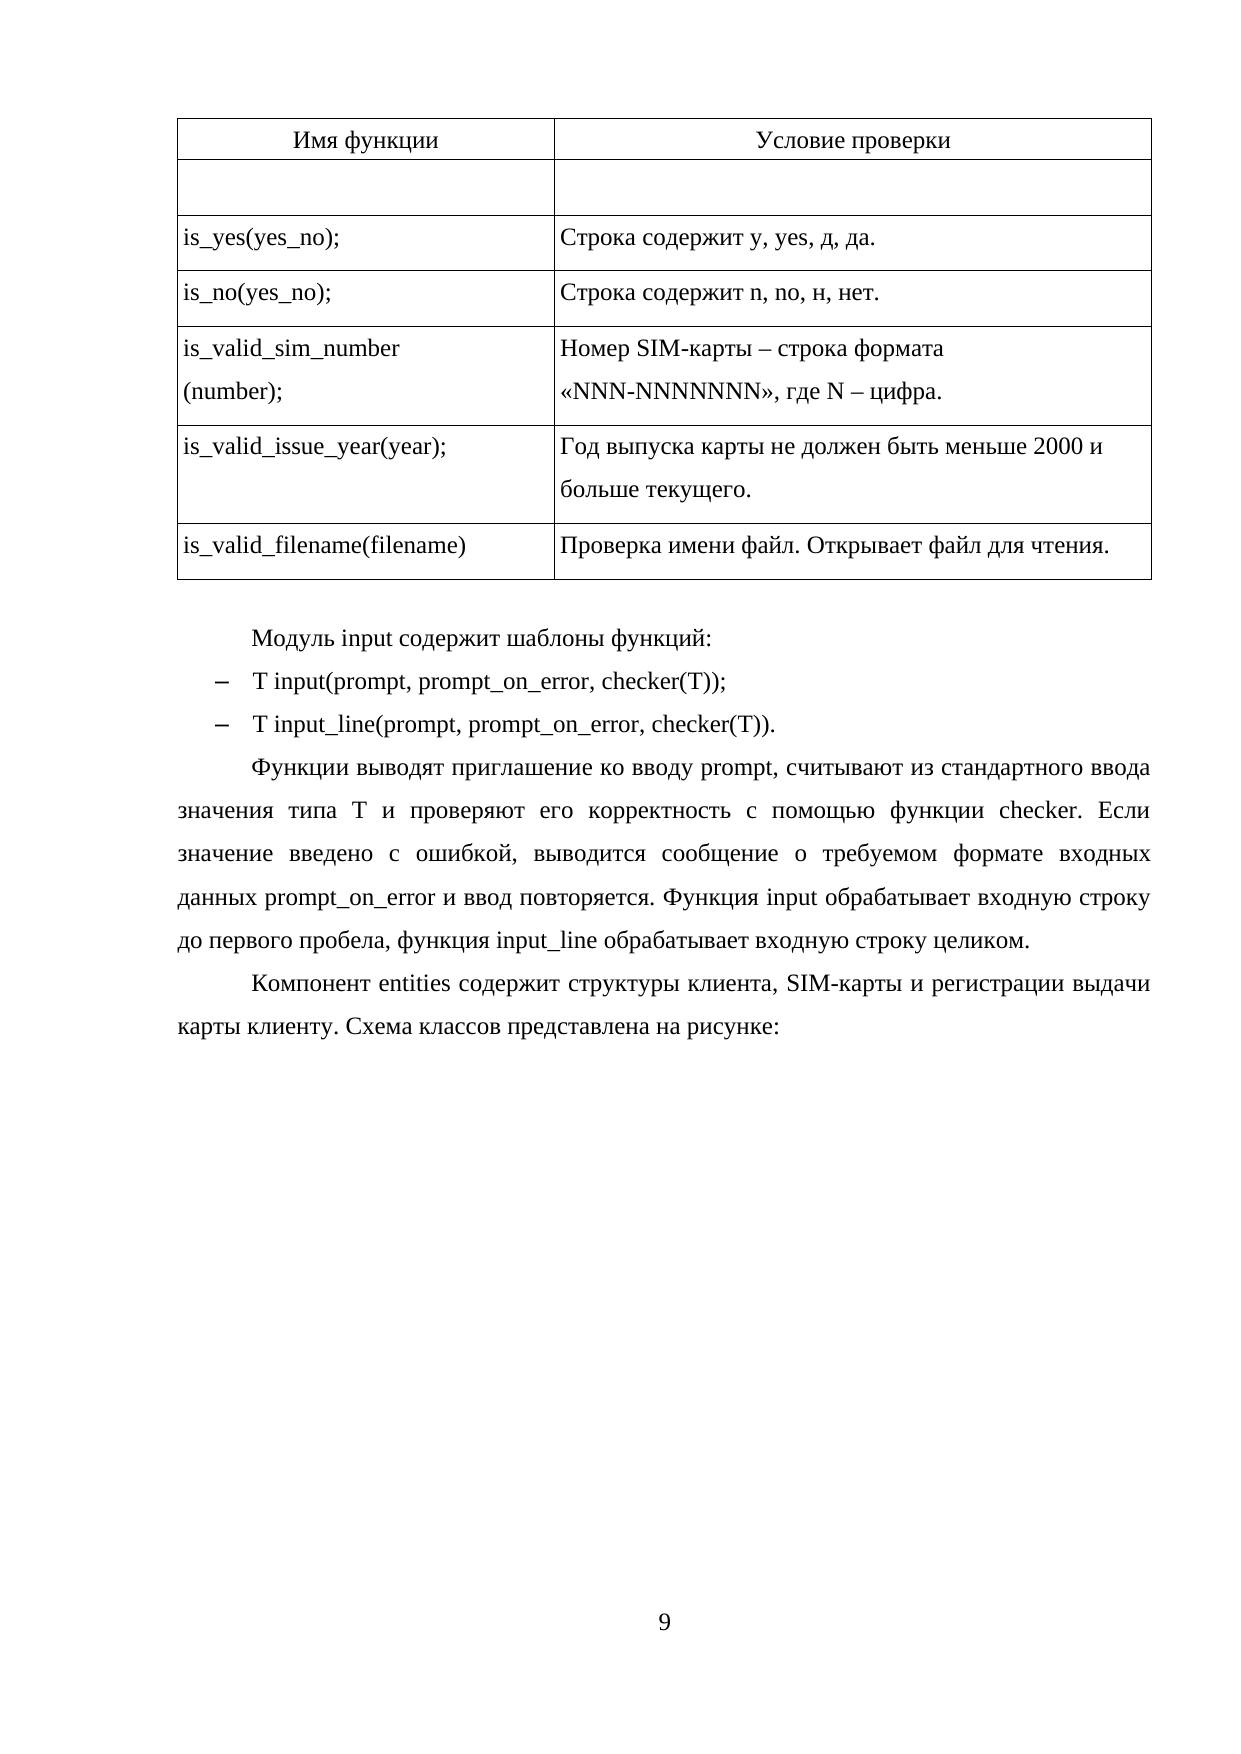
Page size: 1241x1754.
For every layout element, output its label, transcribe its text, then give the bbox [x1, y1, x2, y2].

table_cell Год выпуска карты не должен быть меньше 2000 и больше текущего. [555, 426, 1151, 523]
table_cell is_valid_filename(filename) [178, 524, 554, 579]
table_header Условие проверки [555, 119, 1151, 159]
list T input(prompt, prompt_on_error, checker(T)); [215, 666, 1152, 695]
table_cell is_yes(yes_no); [178, 216, 554, 270]
table_cell Номер SIM-карты – строка формата «NNN-NNNNNNN», где N – цифра. [555, 327, 1151, 424]
table_cell Строка содержит n, no, н, нет. [555, 271, 1151, 326]
table_cell [178, 160, 554, 215]
text Модуль input содержит шаблоны функций: [177, 623, 1152, 652]
table_cell is_valid_sim_number (number); [178, 327, 554, 424]
list T input_line(prompt, prompt_on_error, checker(T)). [215, 709, 1152, 738]
table_cell [555, 160, 1151, 215]
table_cell Проверка имени файл. Открывает файл для чтения. [555, 524, 1151, 579]
table_header Имя функции [178, 119, 554, 159]
table_cell Строка содержит y, yes, д, да. [555, 216, 1151, 270]
text Функции выводят приглашение ко вводу prompt, считывают из стандартного ввода значения типа T и проверяют его корректность с помощью функции checker. Если значение введено с ошибкой, выводится сообщение о требуемом формате входных данных prompt_on_error и ввод повторяется. Функция input обрабатывает входную строку до первого пробела, функция input_line обрабатывает входную строку целиком. [177, 752, 1152, 953]
table_cell is_valid_issue_year(year); [178, 426, 554, 523]
table_cell is_no(yes_no); [178, 271, 554, 326]
text Компонент entities содержит структуры клиента, SIM-карты и регистрации выдачи карты клиенту. Схема классов представлена на рисунке: [177, 968, 1152, 1040]
